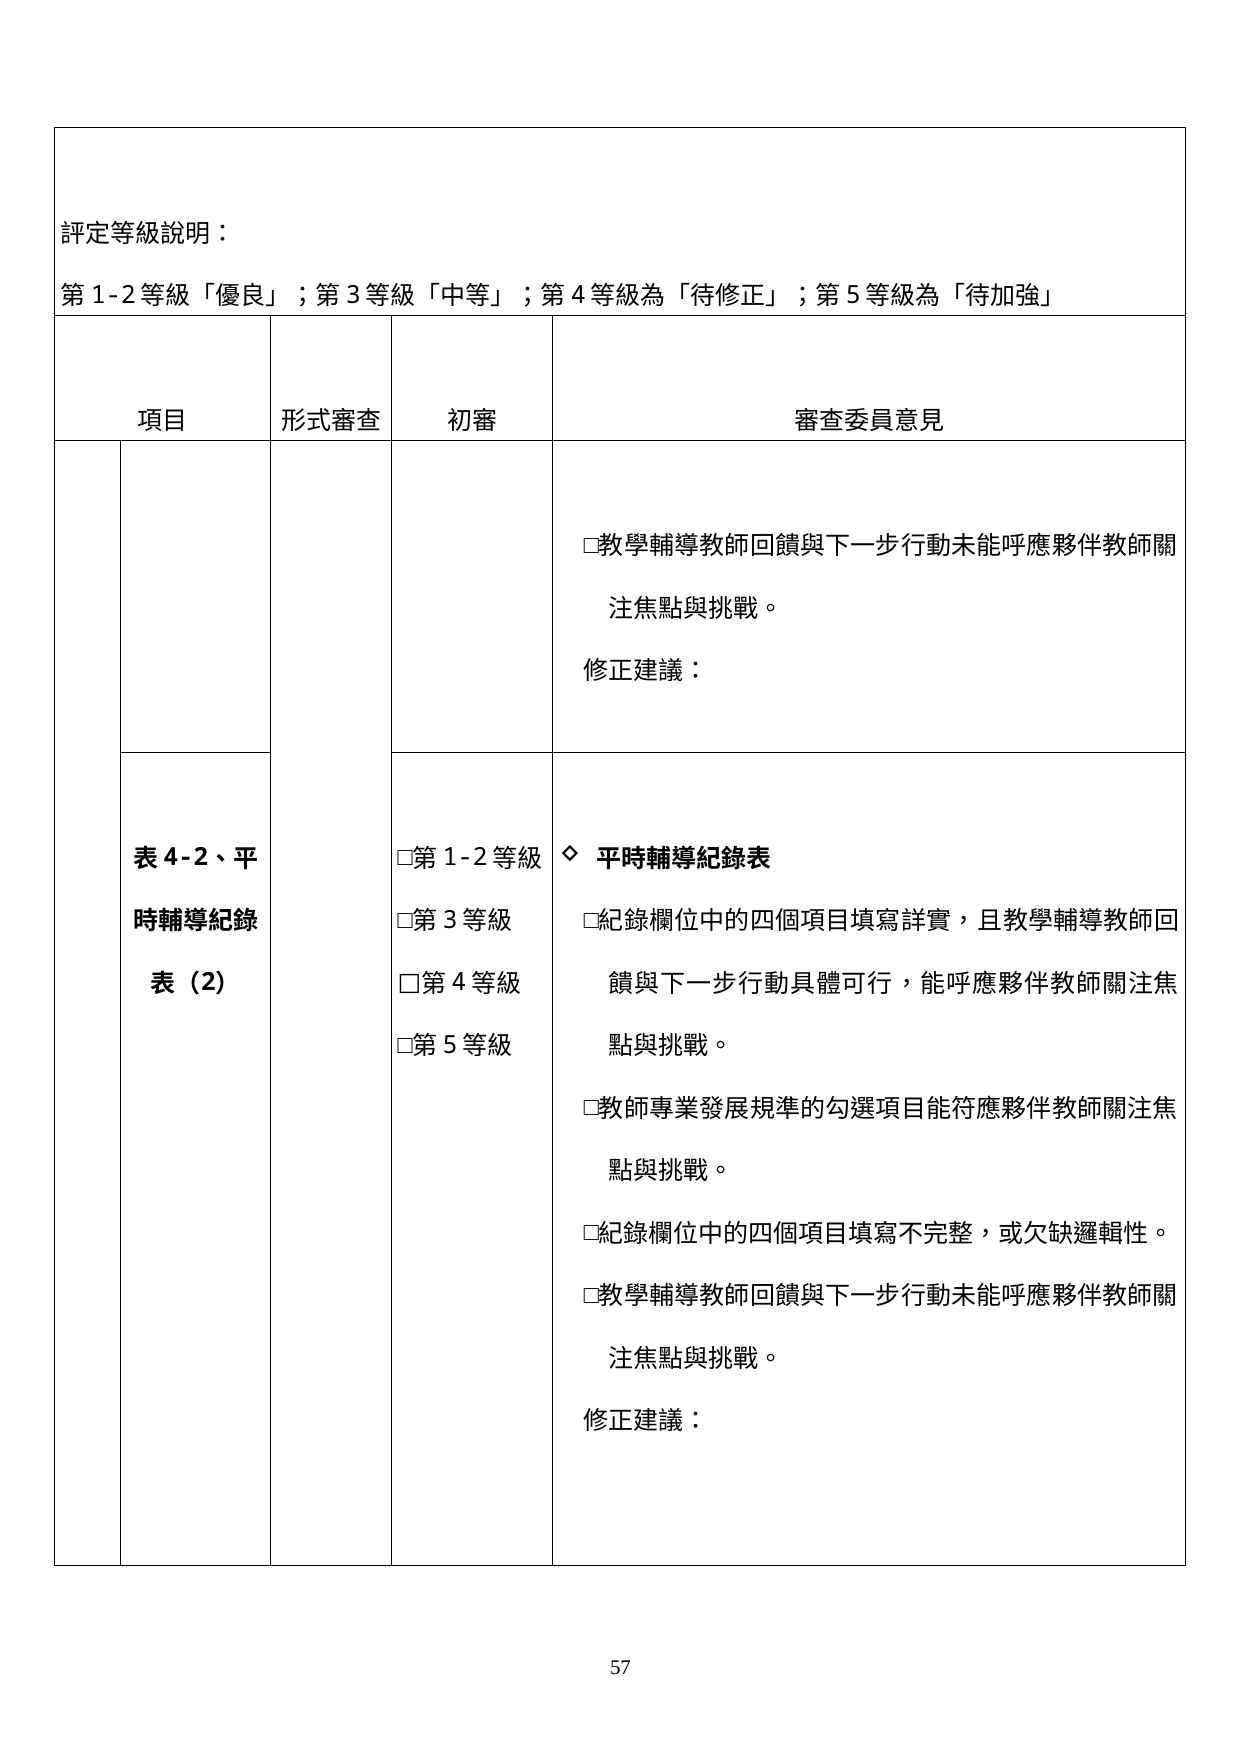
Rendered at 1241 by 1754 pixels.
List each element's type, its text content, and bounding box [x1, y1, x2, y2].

table_cell [121, 441, 270, 752]
table_cell □第1-2等級 □第3等級 □第4等級 □第5等級 [392, 753, 552, 1564]
table_cell 初審 [392, 316, 552, 439]
table_cell 審查委員意見 [553, 316, 1185, 439]
table_cell [392, 441, 552, 752]
table_cell 平時輔導紀錄表 □紀錄欄位中的四個項目填寫詳實，且教學輔導教師回饋與下一步行動具體可行，能呼應夥伴教師關注焦點與挑戰。 □教師專業發展規準的勾選項目能符應夥伴教師關注焦點與挑戰。 □紀錄欄位中的四個項目填寫不完整，或欠缺邏輯性。 □教學輔導教師回饋與下一步行動未能呼應夥伴教師關注焦點與挑戰。 修正建議： [553, 753, 1185, 1564]
table_cell [55, 441, 120, 1564]
table_cell [271, 441, 391, 1564]
table_cell 項目 [55, 316, 270, 439]
table_cell 表4-2、平時輔導紀錄表（2） [121, 753, 270, 1564]
table_cell 形式審查 [271, 316, 391, 439]
table_cell □教學輔導教師回饋與下一步行動未能呼應夥伴教師關注焦點與挑戰。 修正建議： [553, 441, 1185, 752]
table_header 評定等級說明： 第1-2等級「優良」；第3等級「中等」；第4等級為「待修正」；第5等級為「待加強」 [55, 128, 1185, 314]
